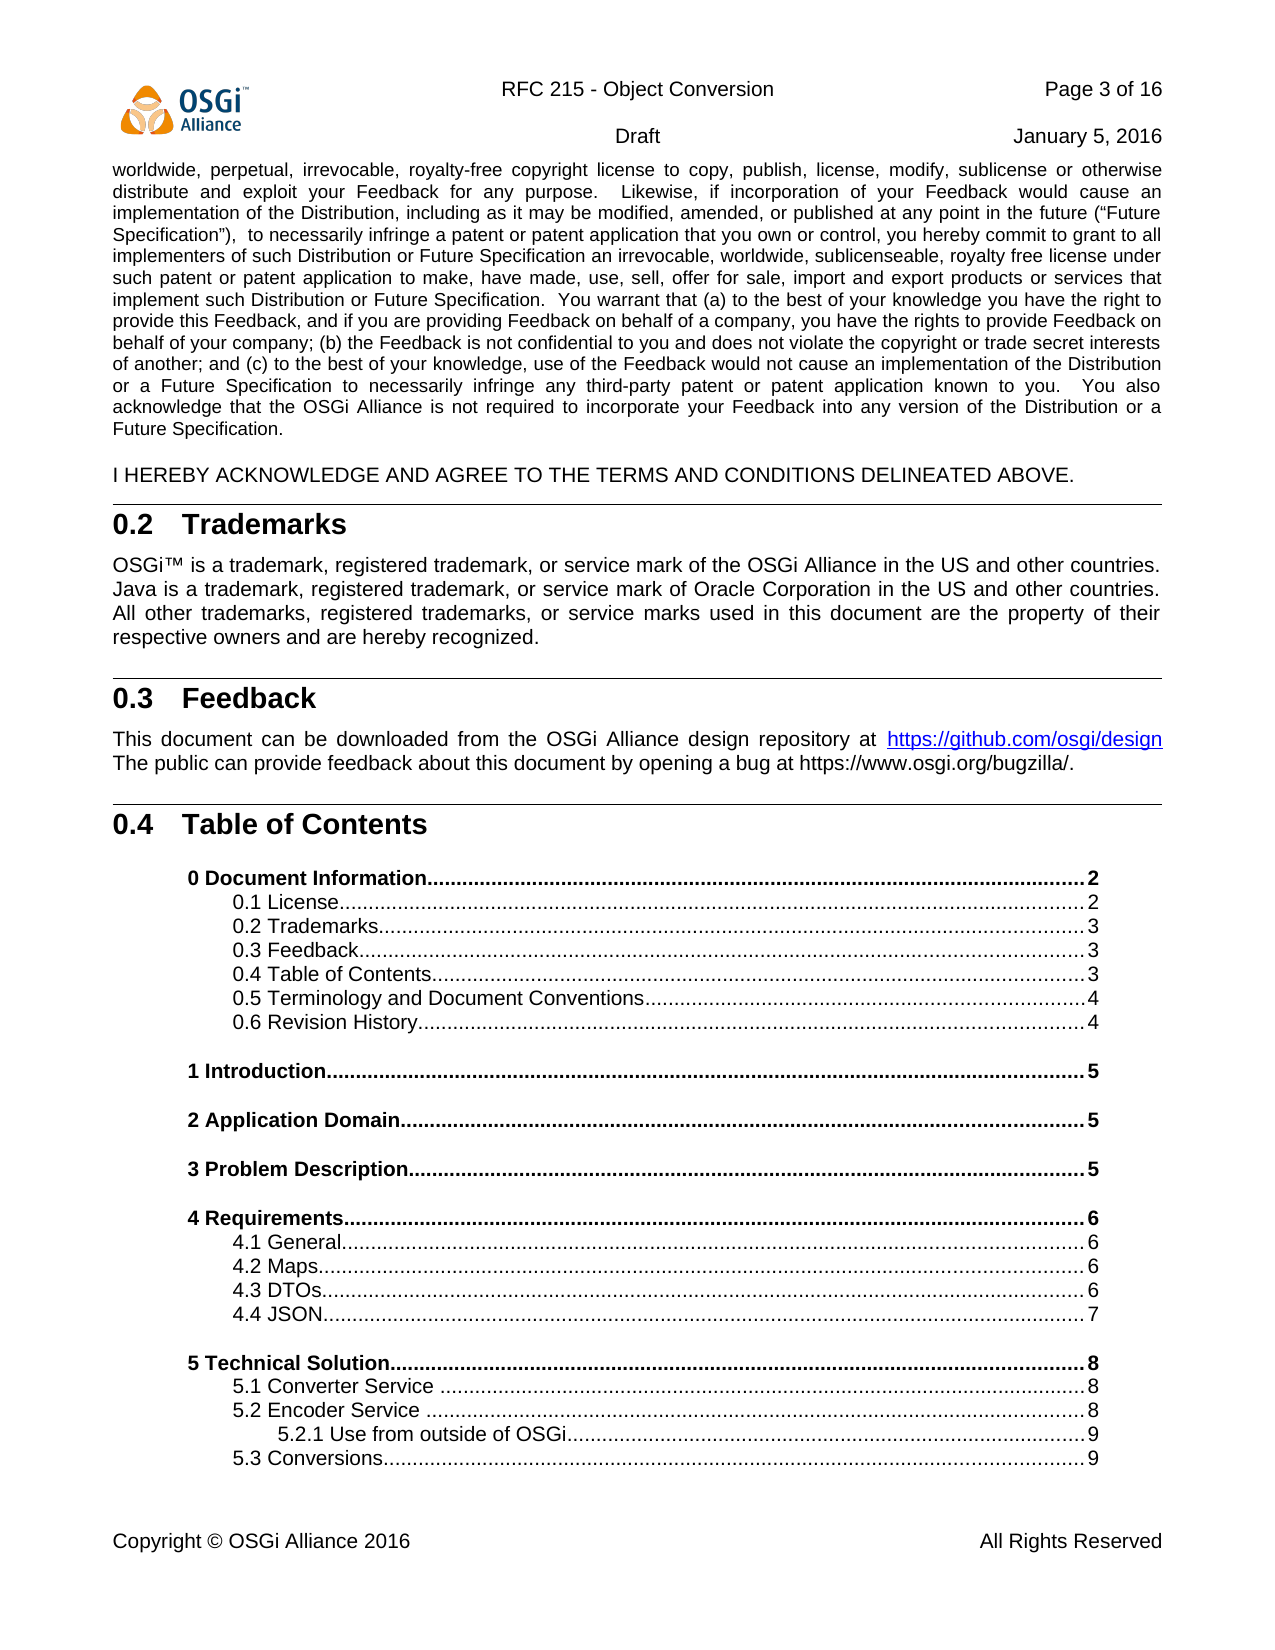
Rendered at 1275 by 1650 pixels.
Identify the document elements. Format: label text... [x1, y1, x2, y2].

subtitle Feedback [112, 679, 1162, 715]
subtitle Trademarks [112, 505, 1162, 541]
text 4.3 DTOs 6 [232, 1277, 1162, 1301]
text 0.2 Trademarks 3 [232, 914, 1162, 938]
text OSGi™ is a trademark, registered trademark, or service mark of the OSGi Alliance in the US and other countries. Java is a trademark, registered trademark, or service mark of Oracle Corporation in the US and other countries. All other trademarks, registered trademarks, or service marks used in this document are the property of their respective owners and are hereby recognized. [112, 553, 1162, 649]
text 0.3 Feedback 3 [232, 938, 1162, 962]
text 3 Problem Description 5 [187, 1157, 1162, 1181]
text 2 Application Domain 5 [187, 1108, 1162, 1132]
text 1 Introduction 5 [187, 1059, 1162, 1083]
text 4.2 Maps 6 [232, 1253, 1162, 1277]
text I HEREBY ACKNOWLEDGE AND AGREE TO THE TERMS AND CONDITIONS DELINEATED ABOVE. [112, 463, 1162, 487]
text 4.1 General 6 [232, 1229, 1162, 1253]
text 0.5 Terminology and Document Conventions 4 [232, 986, 1162, 1010]
text 5.3 Conversions 9 [232, 1446, 1162, 1470]
text 5 Technical Solution 8 [187, 1350, 1162, 1374]
text worldwide, perpetual, irrevocable, royalty-free copyright license to copy, publish, license, modify, sublicense or otherwise distribute and exploit your Feedback for any purpose. Likewise, if incorporation of your Feedback would cause an implementation of the Distribution, including as it may be modified, amended, or published at any point in the future (“Future Specification”), to necessarily infringe a patent or patent application that you own or control, you hereby commit to grant to all implementers of such Distribution or Future Specification an irrevocable, worldwide, sublicenseable, royalty free license under such patent or patent application to make, have made, use, sell, offer for sale, import and export products or services that implement such Distribution or Future Specification. You warrant that (a) to the best of your knowledge you have the right to provide this Feedback, and if you are providing Feedback on behalf of a company, you have the rights to provide Feedback on behalf of your company; (b) the Feedback is not confidential to you and does not violate the copyright or trade secret interests of another; and (c) to the best of your knowledge, use of the Feedback would not cause an implementation of the Distribution or a Future Specification to necessarily infringe any third-party patent or patent application known to you. You also acknowledge that the OSGi Alliance is not required to incorporate your Feedback into any version of the Distribution or a Future Specification. [112, 159, 1162, 439]
text 4.4 JSON 7 [232, 1301, 1162, 1325]
text 4 Requirements 6 [187, 1206, 1162, 1229]
picture [113, 78, 257, 142]
subtitle Table of Contents [112, 805, 1162, 841]
text 5.2.1 Use from outside of OSGi 9 [277, 1422, 1162, 1446]
text This document can be downloaded from the OSGi Alliance design repository at https://github.com/osgi/design The public can provide feedback about this document by opening a bug at https://www.osgi.org/bugzilla/. [112, 727, 1162, 775]
text 0.6 Revision History 4 [232, 1010, 1162, 1034]
text 5.1 Converter Service 8 [232, 1374, 1162, 1398]
text 0.1 License 2 [232, 890, 1162, 914]
text 0.4 Table of Contents 3 [232, 962, 1162, 986]
text 5.2 Encoder Service 8 [232, 1398, 1162, 1422]
text 0 Document Information 2 [187, 866, 1162, 890]
